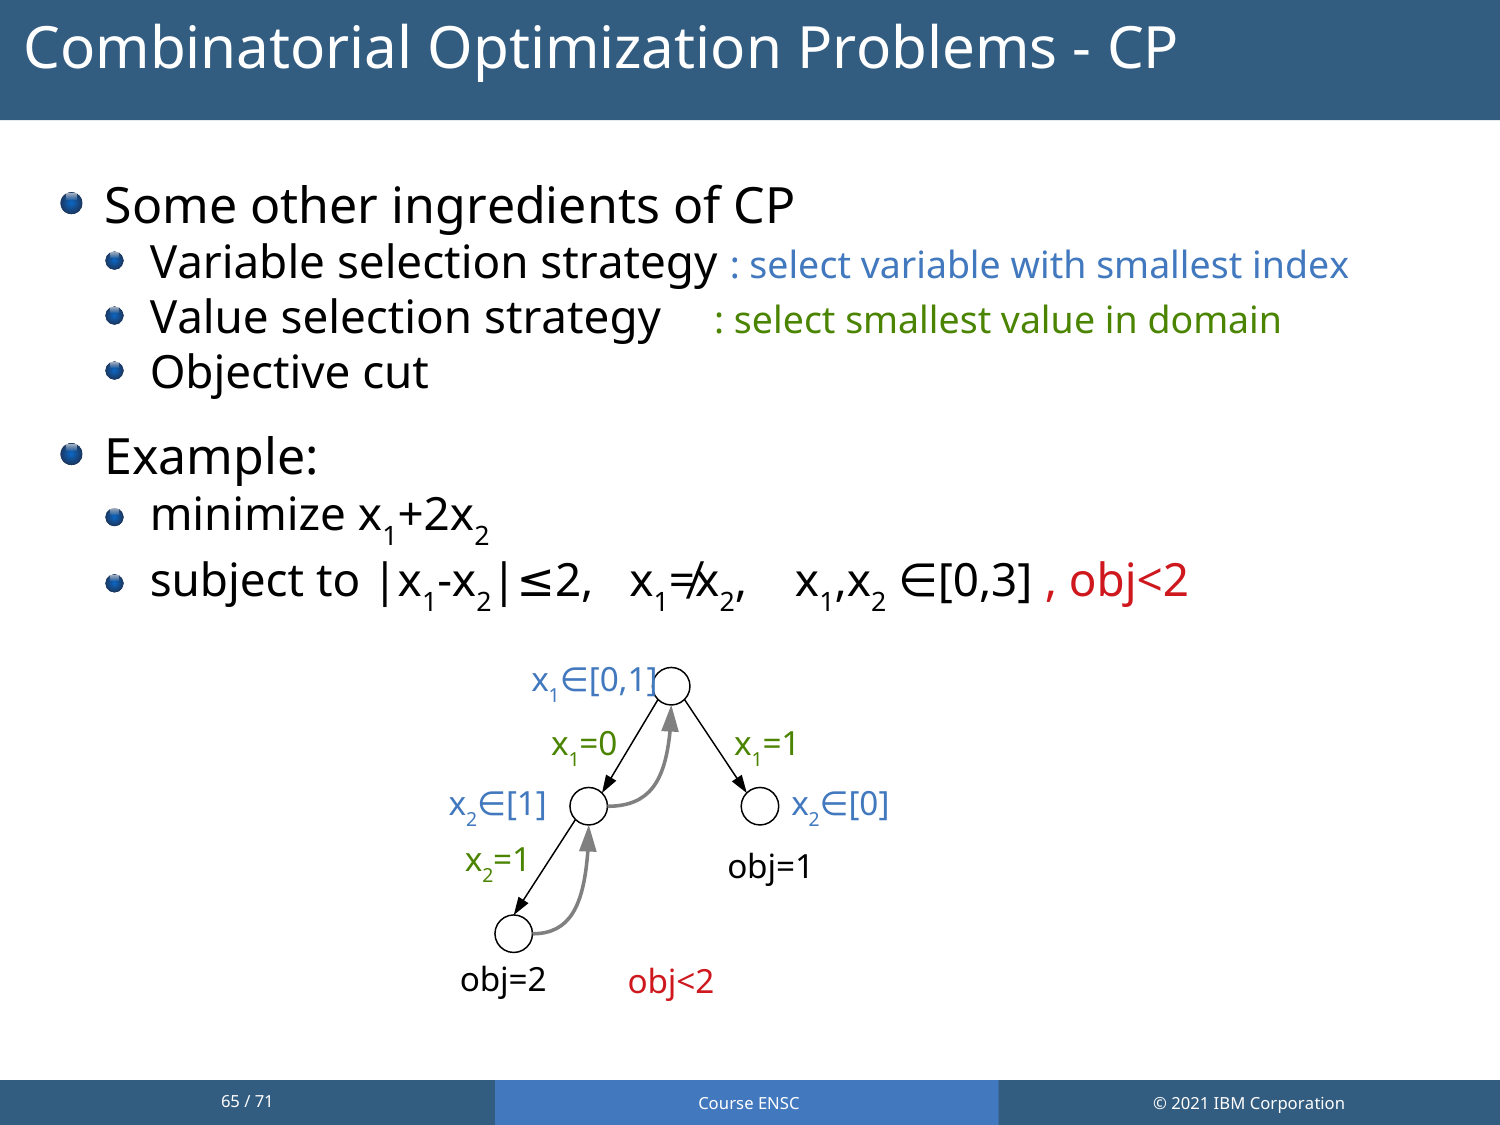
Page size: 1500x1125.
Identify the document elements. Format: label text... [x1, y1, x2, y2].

title Combinatorial Optimization Problems - CP [0, 0, 1500, 121]
text_box x1=0 [536, 715, 644, 785]
text_box x2∈[1] [433, 774, 629, 838]
list Some other ingredients of CP Variable selection strategy : select variable with smallest index Value selection strategy : select smallest value in domain Objective cut Example: minimize x1+2x2 subject to |x1-x2|≤2, x1≠x2, x1,x2 ∈[0,3] , obj<2 [45, 165, 1441, 1036]
text_box x1∈[0,1] [516, 650, 712, 714]
text_box x1=1 [719, 715, 827, 785]
text_box x2∈[0] [776, 775, 972, 838]
text_box [741, 787, 776, 826]
text_box x2=1 [450, 831, 558, 901]
text_box obj=2 [445, 950, 590, 1006]
text_box obj=1 [712, 837, 858, 893]
text_box obj<2 [612, 952, 758, 1008]
text_box [494, 915, 533, 950]
